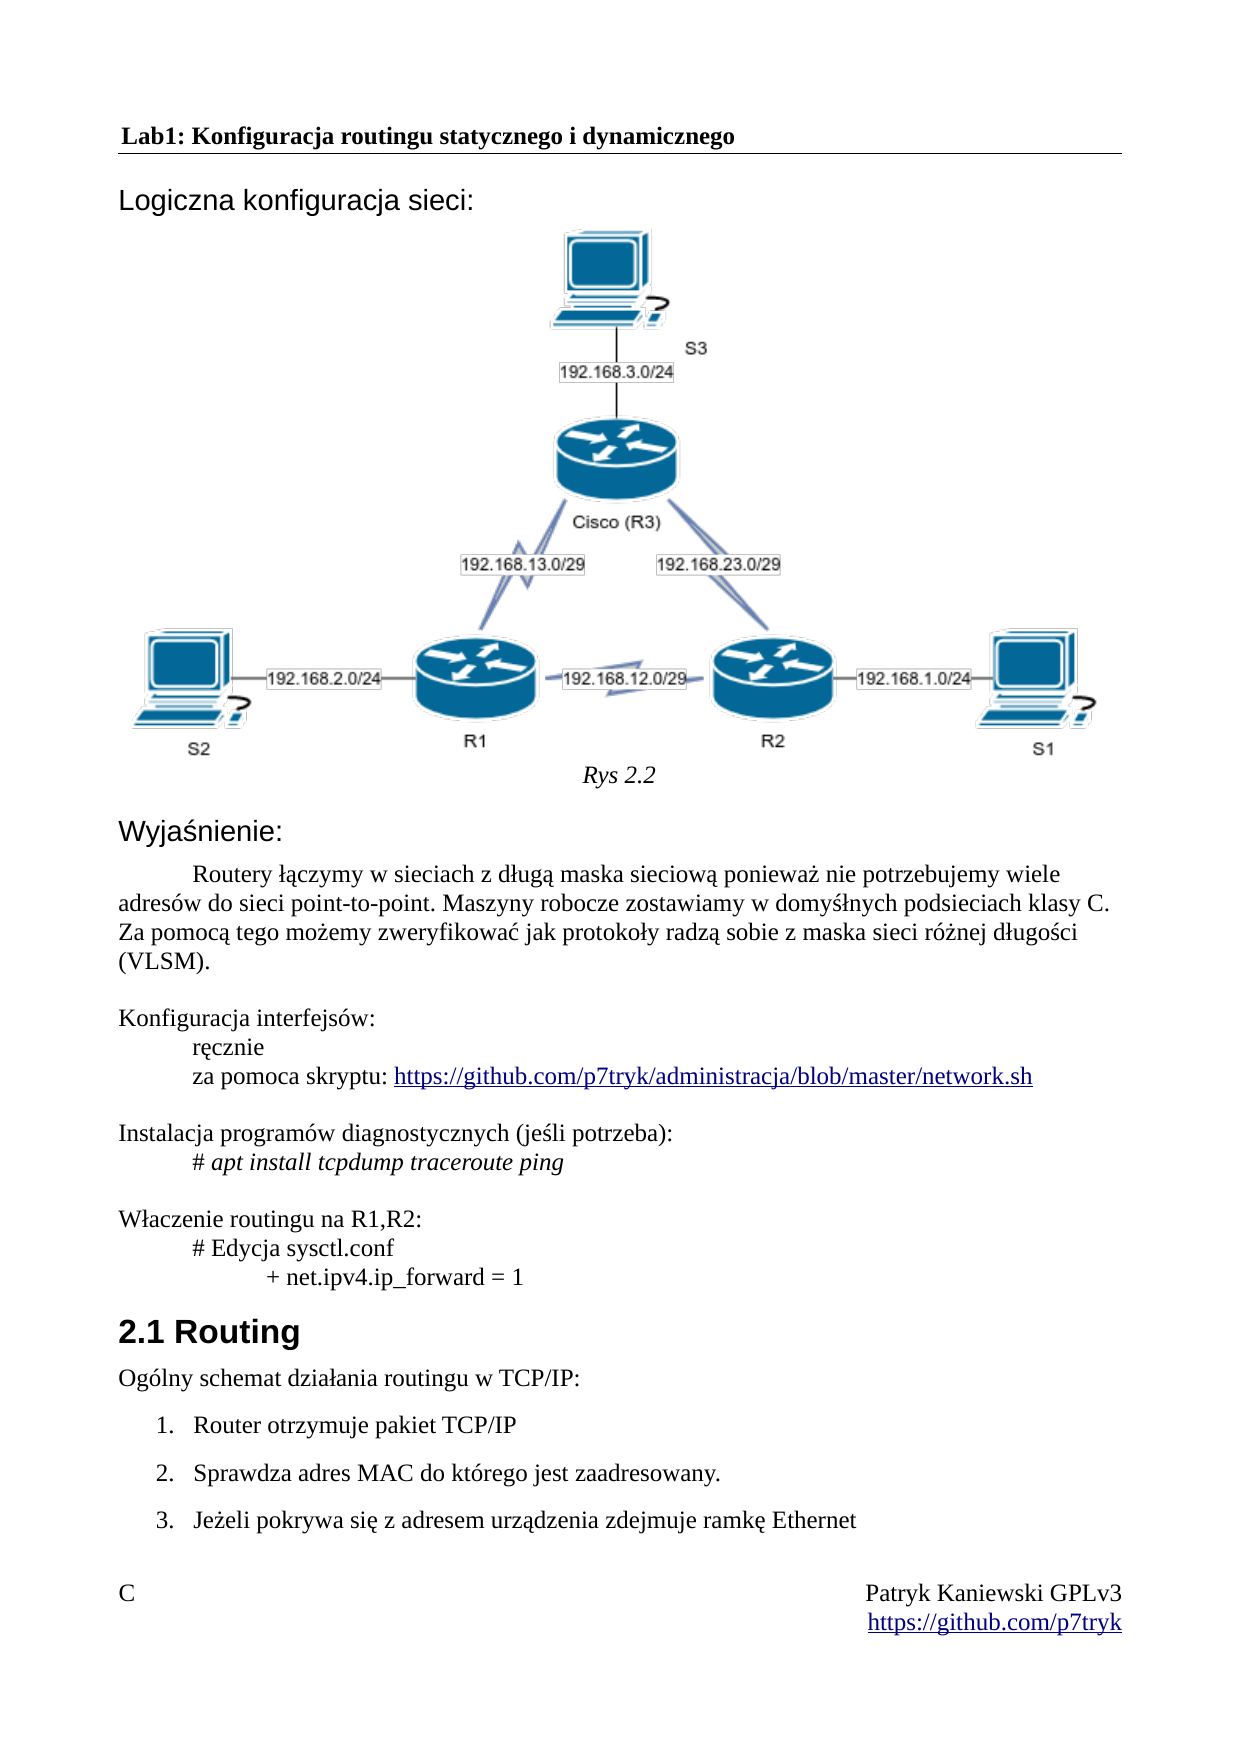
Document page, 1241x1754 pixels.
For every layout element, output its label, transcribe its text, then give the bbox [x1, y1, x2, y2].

text Instalacja programów diagnostycznych (jeśli potrzeba): [118, 1118, 1122, 1147]
list Router otrzymuje pakiet TCP/IP [156, 1410, 1122, 1439]
subtitle Wyjaśnienie: [118, 813, 1122, 847]
text Routery łączymy w sieciach z długą maska sieciową ponieważ nie potrzebujemy wiele adresów do sieci point-to-point. Maszyny robocze zostawiamy w domyśłnych podsieciach klasy C. Za pomocą tego możemy zweryfikować jak protokoły radzą sobie z maska sieci różnej długości (VLSM). [118, 859, 1122, 974]
text ręcznie [118, 1032, 1122, 1061]
subtitle 2.1 Routing [118, 1312, 1122, 1350]
text + net.ipv4.ip_forward = 1 [118, 1262, 1122, 1291]
subtitle Logiczna konfiguracja sieci: [118, 182, 1122, 216]
picture [131, 228, 1109, 760]
text za pomoca skryptu: https://github.com/p7tryk/administracja/blob/master/network.sh [118, 1061, 1122, 1089]
list Sprawdza adres MAC do którego jest zaadresowany. [156, 1458, 1122, 1487]
text Konfiguracja interfejsów: [118, 1003, 1122, 1032]
text Rys 2.2 [118, 760, 1122, 788]
text # apt install tcpdump traceroute ping [118, 1147, 1122, 1176]
list Jeżeli pokrywa się z adresem urządzenia zdejmuje ramkę Ethernet [156, 1506, 1122, 1534]
text Ogólny schemat działania routingu w TCP/IP: [118, 1363, 1122, 1392]
text # Edycja sysctl.conf [118, 1233, 1122, 1262]
text Właczenie routingu na R1,R2: [118, 1204, 1122, 1233]
